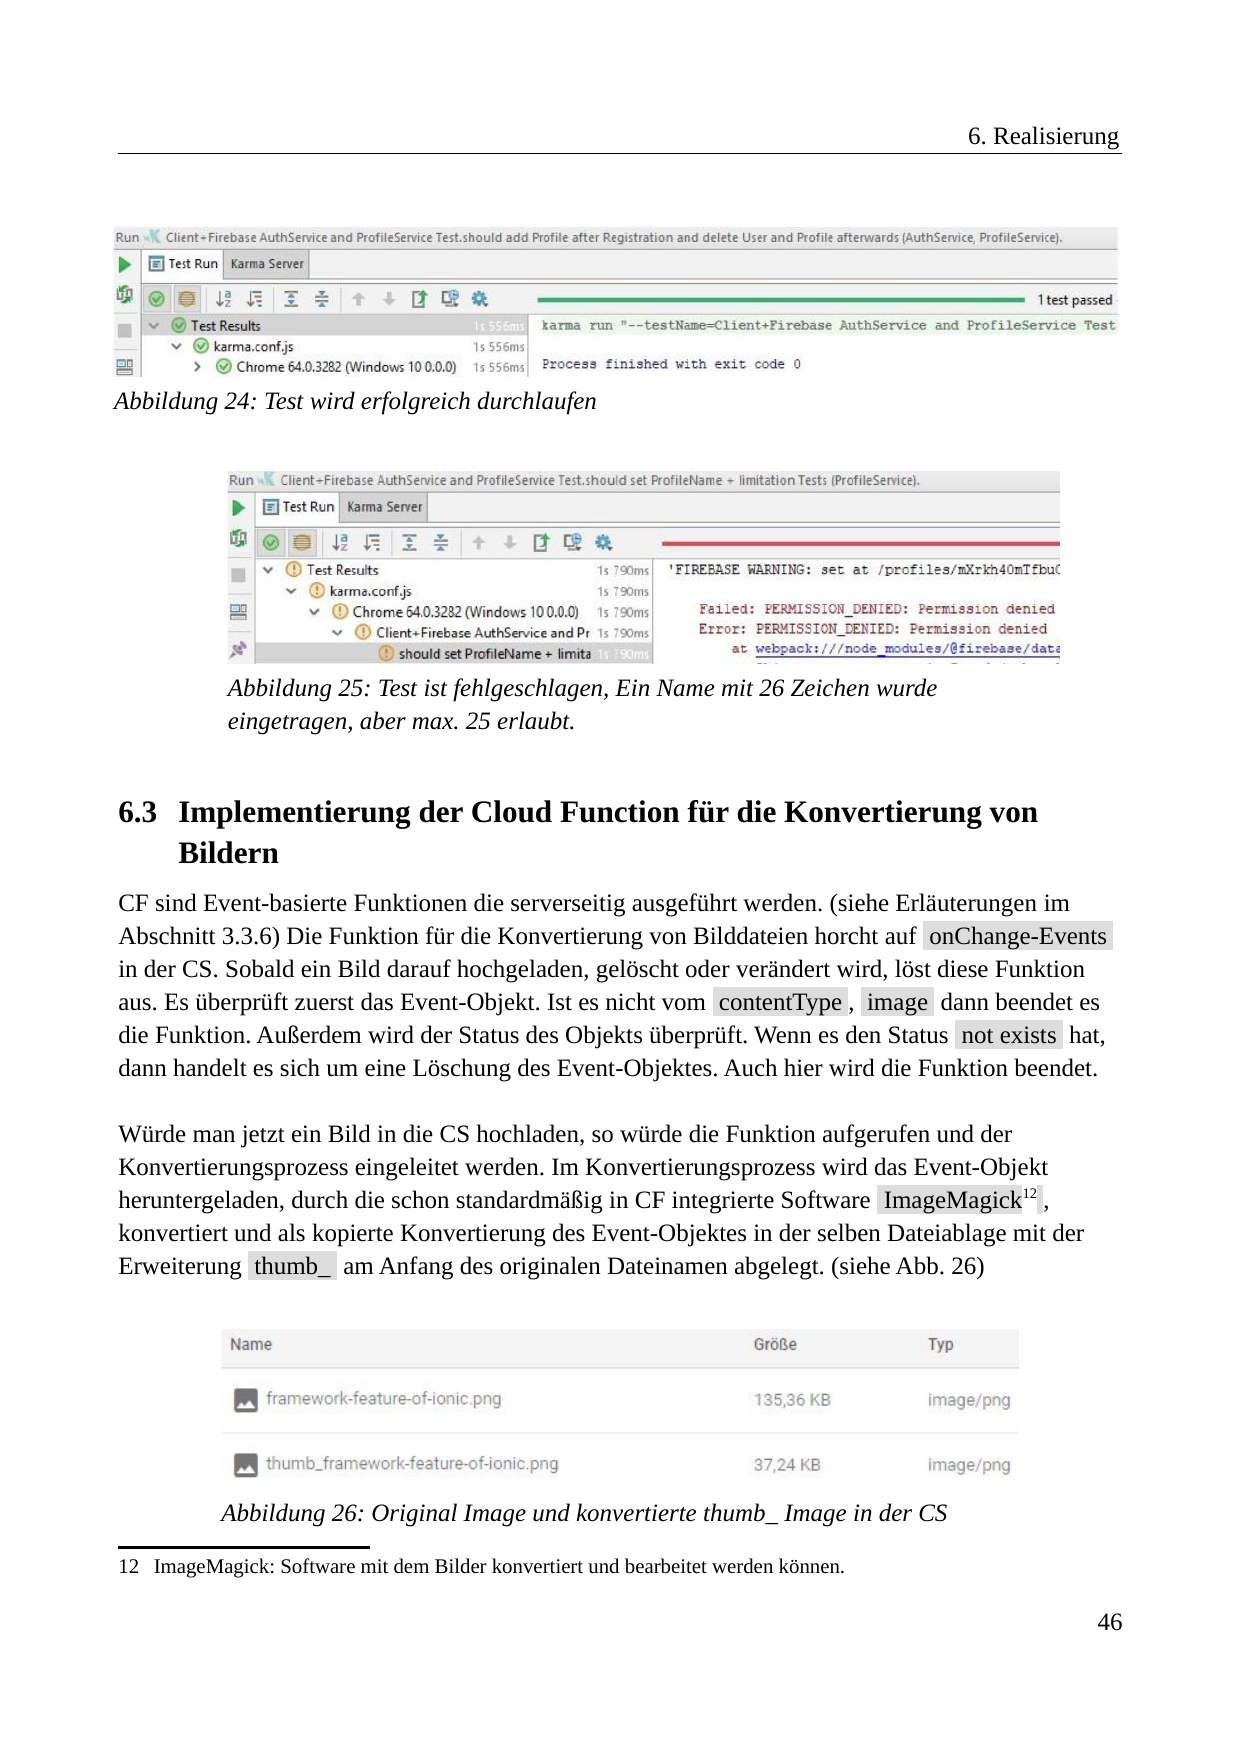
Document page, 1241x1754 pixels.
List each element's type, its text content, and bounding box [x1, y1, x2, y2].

picture [221, 1329, 1019, 1488]
text CF sind Event-basierte Funktionen die serverseitig ausgeführt werden. (siehe Erläuterungen im Abschnitt 3.3.6) Die Funktion für die Konvertierung von Bilddateien horcht auf onChange-Events in der CS. Sobald ein Bild darauf hochgeladen, gelöscht oder verändert wird, löst diese Funktion aus. Es überprüft zuerst das Event-Objekt. Ist es nicht vom contentType , image dann beendet es die Funktion. Außerdem wird der Status des Objekts überprüft. Wenn es den Status not exists hat, dann handelt es sich um eine Löschung des Event-Objektes. Auch hier wird die Funktion beendet. [118, 888, 1122, 1082]
subtitle Implementierung der Cloud Function für die Konvertierung von Bildern [118, 793, 1122, 870]
picture [227, 471, 1060, 664]
picture [113, 227, 1118, 377]
text Abbildung 24: Test wird erfolgreich durchlaufen [114, 377, 1126, 415]
text Abbildung 25: Test ist fehlgeschlagen, Ein Name mit 26 Zeichen wurde eingetragen, aber max. 25 erlaubt. [228, 664, 1060, 735]
text ImageMagick: Software mit dem Bilder konvertiert und bearbeitet werden können. [118, 1553, 1122, 1578]
text Abbildung 26: Original Image und konvertierte thumb_ Image in der CS [221, 1488, 1019, 1526]
text Würde man jetzt ein Bild in die CS hochladen, so würde die Funktion aufgerufen und der Konvertierungsprozess eingeleitet werden. Im Konvertierungsprozess wird das Event-Objekt heruntergeladen, durch die schon standardmäßig in CF integrierte Software ImageMagick , konvertiert und als kopierte Konvertierung des Event-Objektes in der selben Dateiablage mit der Erweiterung thumb_ am Anfang des originalen Dateinamen abgelegt. (siehe Abb. 26) [118, 1119, 1122, 1280]
